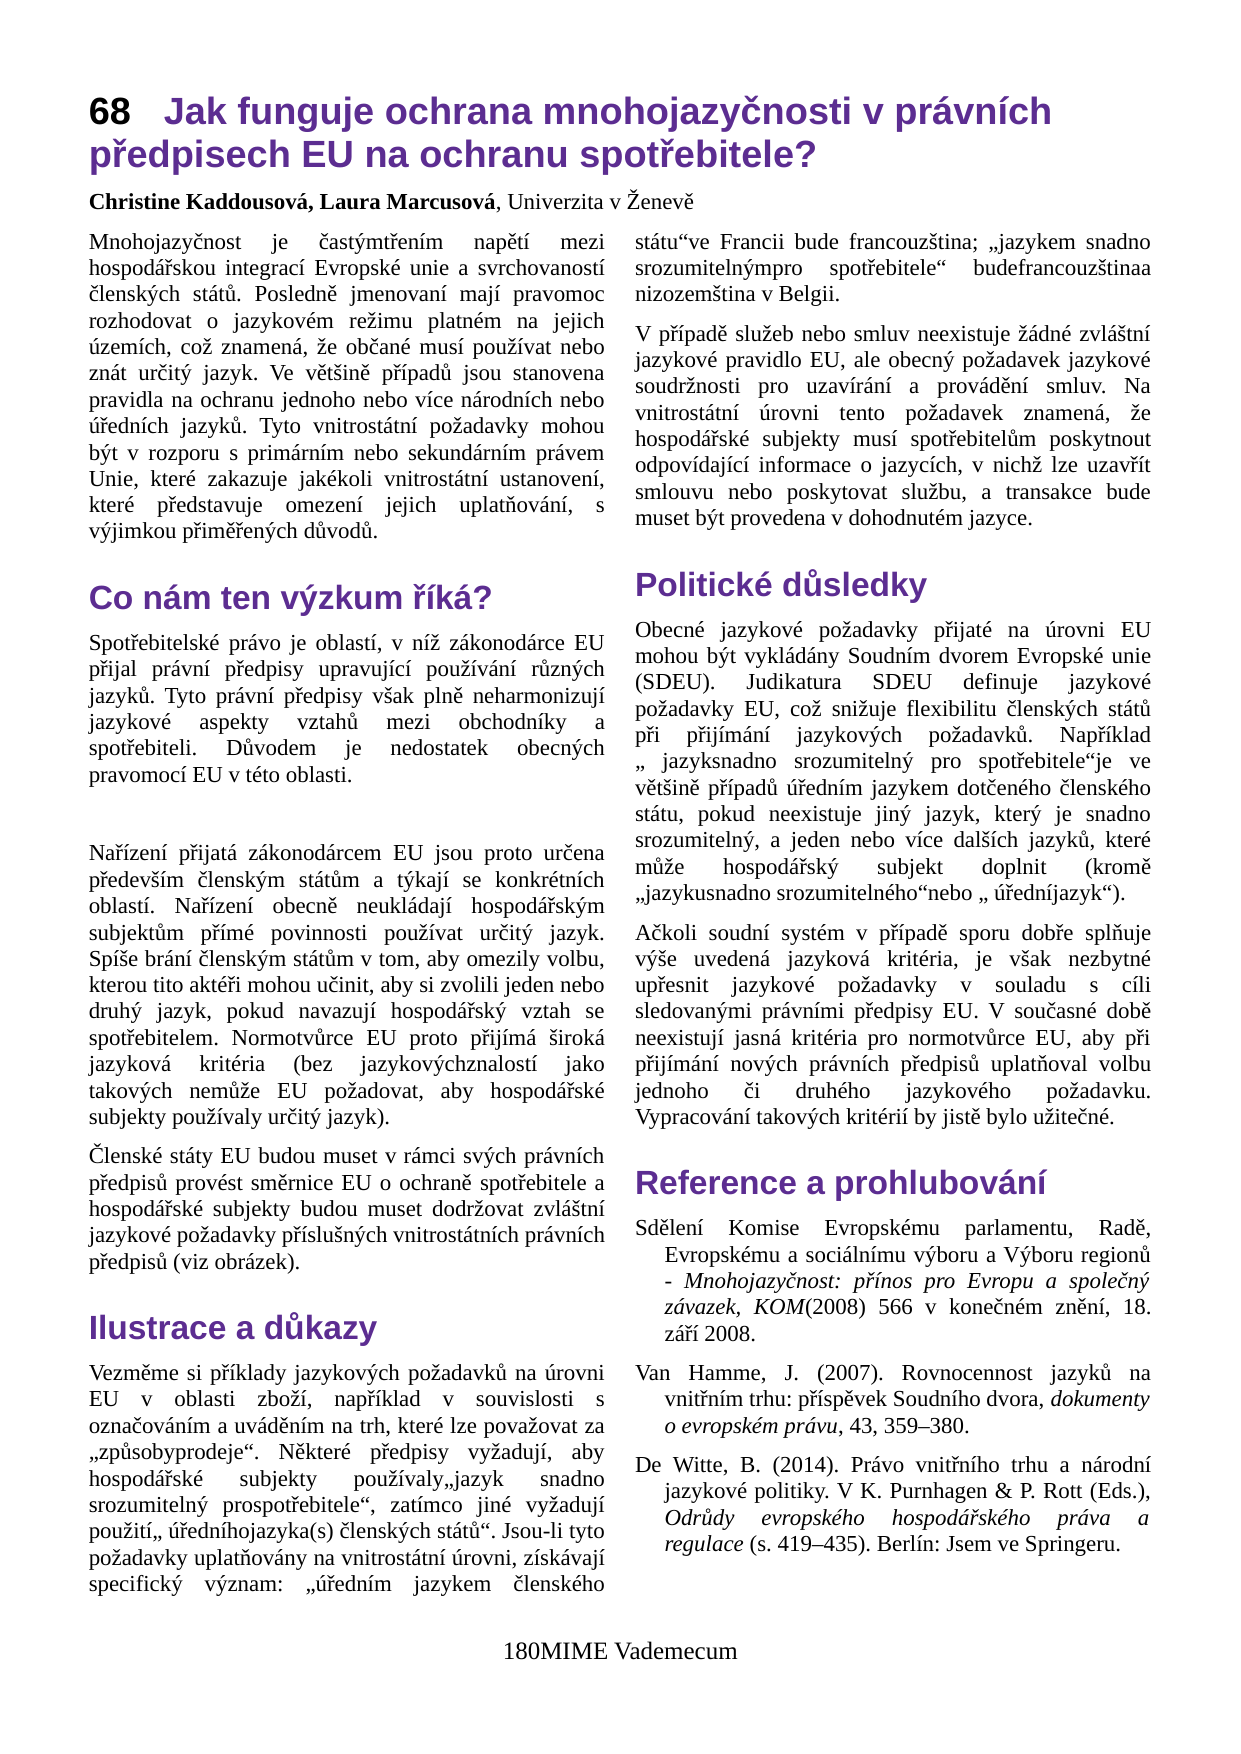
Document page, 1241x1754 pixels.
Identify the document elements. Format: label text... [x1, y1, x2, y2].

text Členské státy EU budou muset v rámci svých právních předpisů provést směrnice EU o ochraně spotřebitele a hospodářské subjekty budou muset dodržovat zvláštní jazykové požadavky příslušných vnitrostátních právních předpisů (viz obrázek). [88, 1142, 605, 1274]
text Nařízení přijatá zákonodárcem EU jsou proto určena především členským státům a týkají se konkrétních oblastí. Nařízení obecně neukládají hospodářským subjektům přímé povinnosti používat určitý jazyk. Spíše brání členským státům v tom, aby omezily volbu, kterou tito aktéři mohou učinit, aby si zvolili jeden nebo druhý jazyk, pokud navazují hospodářský vztah se spotřebitelem. Normotvůrce EU proto přijímá široká jazyková kritéria (bez jazykovýchznalostí jako takových nemůže EU požadovat, aby hospodářské subjekty používaly určitý jazyk). [88, 839, 605, 1129]
text Mnohojazyčnost je častýmtřením napětí mezi hospodářskou integrací Evropské unie a svrchovaností členských států. Posledně jmenovaní mají pravomoc rozhodovat o jazykovém režimu platném na jejich územích, což znamená, že občané musí používat nebo znát určitý jazyk. Ve většině případů jsou stanovena pravidla na ochranu jednoho nebo více národních nebo úředních jazyků. Tyto vnitrostátní požadavky mohou být v rozporu s primárním nebo sekundárním právem Unie, které zakazuje jakékoli vnitrostátní ustanovení, které představuje omezení jejich uplatňování, s výjimkou přiměřených důvodů. [88, 228, 605, 544]
text V případě služeb nebo smluv neexistuje žádné zvláštní jazykové pravidlo EU, ale obecný požadavek jazykové soudržnosti pro uzavírání a provádění smluv. Na vnitrostátní úrovni tento požadavek znamená, že hospodářské subjekty musí spotřebitelům poskytnout odpovídající informace o jazycích, v nichž lze uzavřít smlouvu nebo poskytovat službu, a transakce bude muset být provedena v dohodnutém jazyce. [635, 320, 1152, 531]
text Van Hamme, J. (2007). Rovnocennost jazyků na vnitřním trhu: příspěvek Soudního dvora, dokumenty o evropském právu, 43, 359–380. [635, 1359, 1152, 1438]
subtitle Ilustrace a důkazy [88, 1308, 605, 1347]
subtitle Reference a prohlubování [635, 1163, 1152, 1202]
subtitle Jak funguje ochrana mnohojazyčnosti v právních předpisech EU na ochranu spotřebitele? [88, 88, 1152, 176]
text Ačkoli soudní systém v případě sporu dobře splňuje výše uvedená jazyková kritéria, je však nezbytné upřesnit jazykové požadavky v souladu s cíli sledovanými právními předpisy EU. V současné době neexistují jasná kritéria pro normotvůrce EU, aby při přijímání nových právních předpisů uplatňoval volbu jednoho či druhého jazykového požadavku. Vypracování takových kritérií by jistě bylo užitečné. [635, 918, 1152, 1129]
text Obecné jazykové požadavky přijaté na úrovni EU mohou být vykládány Soudním dvorem Evropské unie (SDEU). Judikatura SDEU definuje jazykové požadavky EU, což snižuje flexibilitu členských států při přijímání jazykových požadavků. Například „ jazyksnadno srozumitelný pro spotřebitele“je ve většině případů úředním jazykem dotčeného členského státu, pokud neexistuje jiný jazyk, který je snadno srozumitelný, a jeden nebo více dalších jazyků, které může hospodářský subjekt doplnit (kromě „jazykusnadno srozumitelného“nebo „ úředníjazyk“). [635, 616, 1152, 906]
text státu“ve Francii bude francouzština; „jazykem snadno srozumitelnýmpro spotřebitele“ budefrancouzštinaa nizozemština v Belgii. [635, 228, 1152, 307]
text Spotřebitelské právo je oblastí, v níž zákonodárce EU přijal právní předpisy upravující používání různých jazyků. Tyto právní předpisy však plně neharmonizují jazykové aspekty vztahů mezi obchodníky a spotřebiteli. Důvodem je nedostatek obecných pravomocí EU v této oblasti. [88, 629, 605, 787]
subtitle Politické důsledky [635, 564, 1152, 603]
text Vezměme si příklady jazykových požadavků na úrovni EU v oblasti zboží, například v souvislosti s označováním a uváděním na trh, které lze považovat za „způsobyprodeje“. Některé předpisy vyžadují, aby hospodářské subjekty používaly„jazyk snadno srozumitelný prospotřebitele“, zatímco jiné vyžadují použití„ úředníhojazyka(s) členských států“. Jsou-li tyto požadavky uplatňovány na vnitrostátní úrovni, získávají specifický význam: „úředním jazykem členského [88, 1359, 605, 1596]
text Sdělení Komise Evropskému parlamentu, Radě, Evropskému a sociálnímu výboru a Výboru regionů - Mnohojazyčnost: přínos pro Evropu a společný závazek, KOM(2008) 566 v konečném znění, 18. září 2008. [635, 1214, 1152, 1346]
text Christine Kaddousová, Laura Marcusová, Univerzita v Ženevě [88, 188, 1152, 215]
text De Witte, B. (2014). Právo vnitřního trhu a národní jazykové politiky. V K. Purnhagen & P. Rott (Eds.), Odrůdy evropského hospodářského práva a regulace (s. 419–435). Berlín: Jsem ve Springeru. [635, 1451, 1152, 1557]
subtitle Co nám ten výzkum říká? [88, 578, 605, 616]
